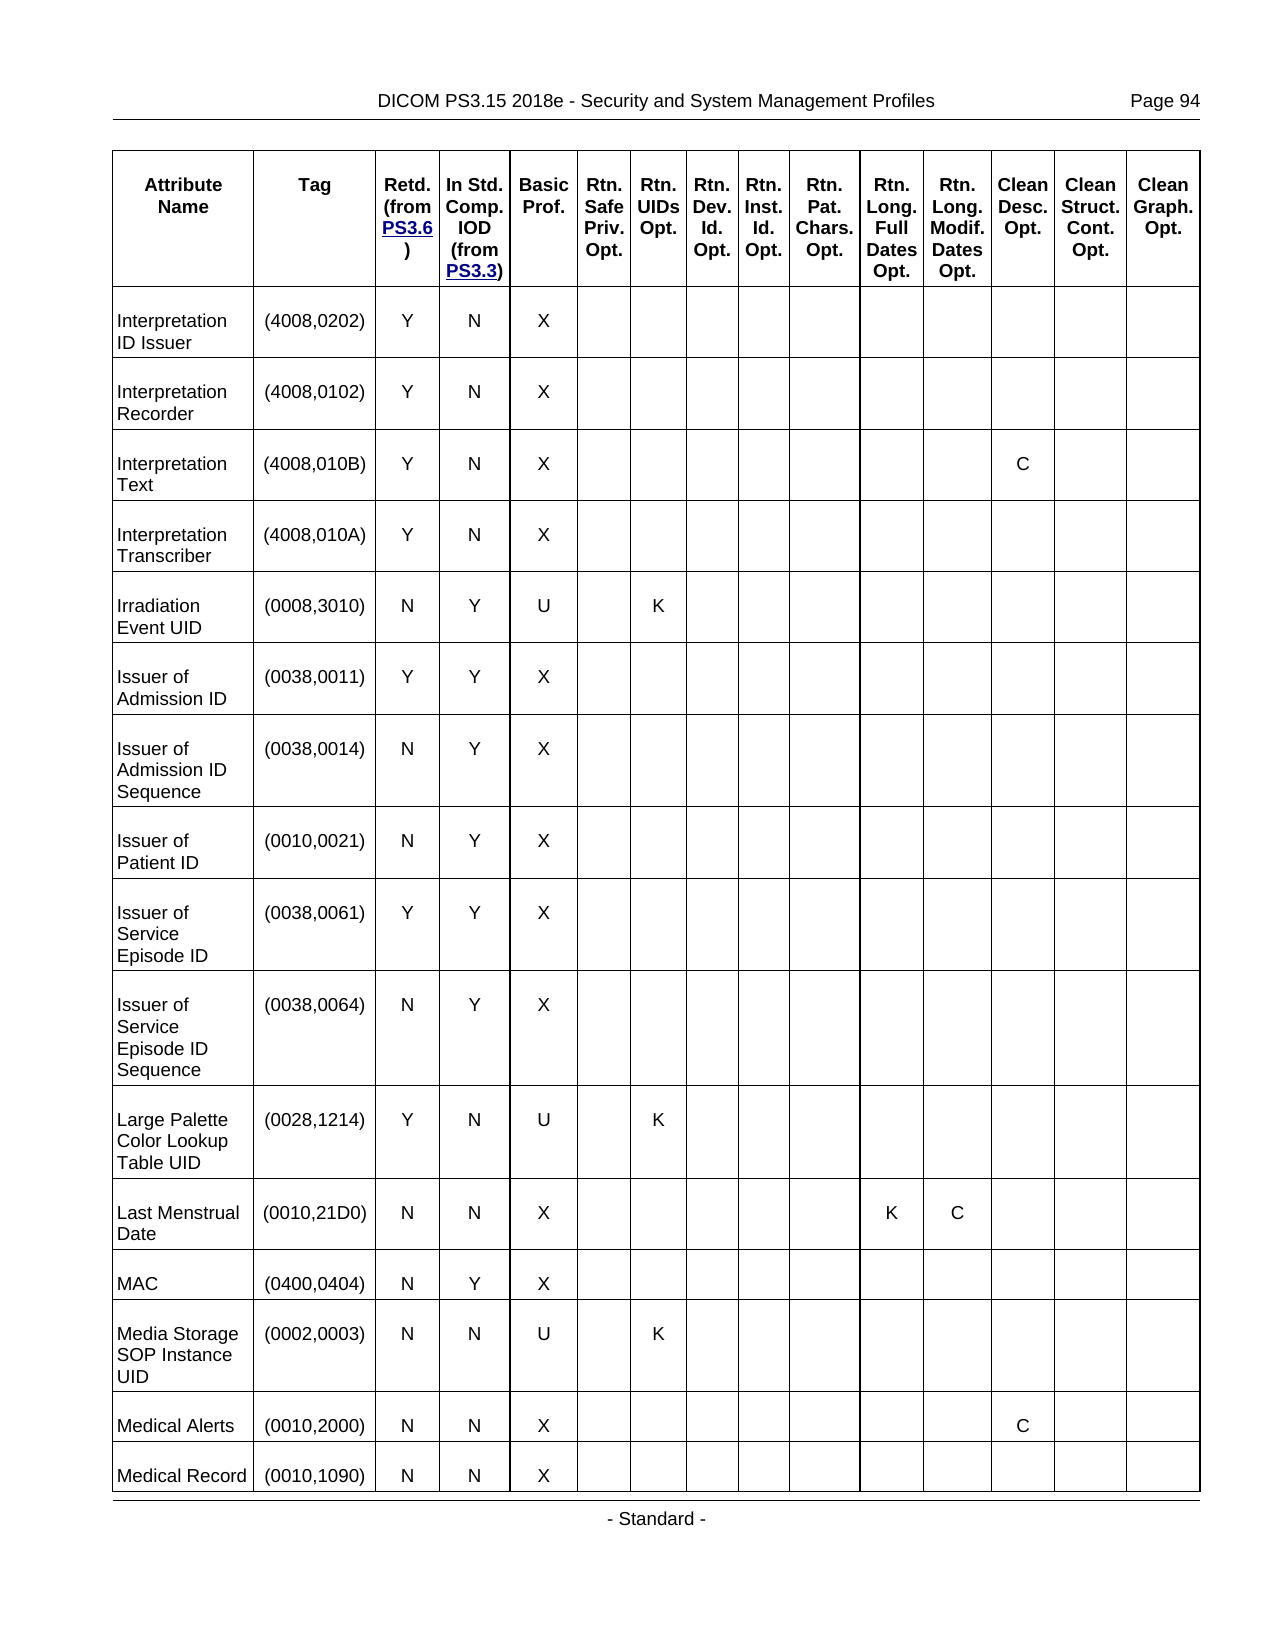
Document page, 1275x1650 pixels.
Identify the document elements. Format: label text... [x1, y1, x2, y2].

table_cell [861, 1300, 923, 1391]
table_cell N [376, 715, 439, 806]
table_cell [687, 643, 738, 713]
table_header Rtn. Long. Full Dates Opt. [861, 151, 923, 286]
table_cell [992, 807, 1054, 877]
table_cell [1055, 430, 1126, 500]
table_cell X [511, 501, 577, 571]
table_cell [861, 572, 923, 642]
table_cell [687, 807, 738, 877]
table_cell [924, 1086, 991, 1177]
table_cell [992, 1086, 1054, 1177]
table_cell Large Palette Color Lookup Table UID [113, 1086, 253, 1177]
table_cell [739, 879, 789, 970]
table_cell [578, 807, 630, 877]
table_cell [992, 1300, 1054, 1391]
table_cell Irradiation Event UID [113, 572, 253, 642]
table_cell [687, 1300, 738, 1391]
table_cell X [511, 879, 577, 970]
table_cell [631, 1392, 686, 1441]
table_cell [739, 1442, 789, 1491]
table_cell [687, 572, 738, 642]
table_cell X [511, 430, 577, 500]
table_cell [924, 807, 991, 877]
table_cell [631, 807, 686, 877]
table_cell [739, 807, 789, 877]
table_cell (4008,0202) [254, 287, 375, 357]
table_cell [578, 572, 630, 642]
table_cell [861, 879, 923, 970]
table_cell N [440, 358, 509, 428]
table_cell [1127, 971, 1199, 1085]
table_cell [992, 1179, 1054, 1249]
table_cell (0028,1214) [254, 1086, 375, 1177]
table_cell Y [440, 807, 509, 877]
table_cell Y [376, 1086, 439, 1177]
table_cell [631, 1442, 686, 1491]
table_cell [687, 287, 738, 357]
table_cell X [511, 807, 577, 877]
table_cell [992, 879, 1054, 970]
table_cell [790, 287, 859, 357]
table_cell K [631, 572, 686, 642]
table_cell [924, 715, 991, 806]
table_cell (4008,010A) [254, 501, 375, 571]
table_header Basic Prof. [511, 151, 577, 286]
table_cell [790, 1179, 859, 1249]
table_cell [790, 715, 859, 806]
table_cell [1127, 358, 1199, 428]
table_cell (0008,3010) [254, 572, 375, 642]
table_cell U [511, 1300, 577, 1391]
table_cell Issuer of Admission ID Sequence [113, 715, 253, 806]
table_cell [790, 879, 859, 970]
table_cell [1127, 807, 1199, 877]
table_cell N [376, 807, 439, 877]
table_cell (0010,21D0) [254, 1179, 375, 1249]
table_cell [631, 1179, 686, 1249]
table_cell N [376, 971, 439, 1085]
table_cell [992, 643, 1054, 713]
table_cell [1127, 715, 1199, 806]
table_cell [992, 971, 1054, 1085]
table_cell K [631, 1300, 686, 1391]
table_cell U [511, 1086, 577, 1177]
table_cell Issuer of Service Episode ID [113, 879, 253, 970]
table_cell [739, 1392, 789, 1441]
table_cell (0400,0404) [254, 1250, 375, 1298]
table_cell N [440, 1086, 509, 1177]
table_cell (4008,010B) [254, 430, 375, 500]
table_cell Y [376, 430, 439, 500]
table_cell [578, 430, 630, 500]
table_header In Std. Comp. IOD (from PS3.3) [440, 151, 509, 286]
table_cell U [511, 572, 577, 642]
table_cell [739, 971, 789, 1085]
table_cell MAC [113, 1250, 253, 1298]
table_cell N [376, 1179, 439, 1249]
table_cell [739, 1250, 789, 1298]
table_cell [687, 1442, 738, 1491]
table_cell [687, 1392, 738, 1441]
table_cell [578, 879, 630, 970]
table_cell [687, 358, 738, 428]
table_cell X [511, 1442, 577, 1491]
table_cell (0038,0061) [254, 879, 375, 970]
table_cell Media Storage SOP Instance UID [113, 1300, 253, 1391]
table_cell [1055, 807, 1126, 877]
table_cell N [440, 1179, 509, 1249]
table_header Rtn. Pat. Chars. Opt. [790, 151, 859, 286]
table_header Clean Struct. Cont. Opt. [1055, 151, 1126, 286]
table_cell [1055, 501, 1126, 571]
table_header Clean Desc. Opt. [992, 151, 1054, 286]
table_cell [1055, 715, 1126, 806]
table_cell [578, 715, 630, 806]
table_cell [578, 643, 630, 713]
table_cell X [511, 358, 577, 428]
table_cell [631, 501, 686, 571]
table_cell N [440, 287, 509, 357]
table_cell [1127, 1250, 1199, 1298]
table_cell N [440, 501, 509, 571]
table_cell (0002,0003) [254, 1300, 375, 1391]
table_cell [739, 1086, 789, 1177]
table_cell [861, 807, 923, 877]
table_cell [578, 501, 630, 571]
table_cell N [376, 1392, 439, 1441]
table_cell N [440, 430, 509, 500]
table_cell X [511, 1250, 577, 1298]
table_cell K [631, 1086, 686, 1177]
table_cell (0010,0021) [254, 807, 375, 877]
table_cell [992, 572, 1054, 642]
table_cell [790, 430, 859, 500]
table_cell Y [440, 715, 509, 806]
table_cell X [511, 971, 577, 1085]
table_cell [631, 715, 686, 806]
table_cell [739, 1179, 789, 1249]
table_cell [631, 358, 686, 428]
table_cell Y [376, 501, 439, 571]
table_cell Y [376, 643, 439, 713]
table_cell [1055, 1300, 1126, 1391]
table_cell [687, 1086, 738, 1177]
table_cell (0038,0064) [254, 971, 375, 1085]
table_cell [790, 971, 859, 1085]
table_cell N [376, 1300, 439, 1391]
table_cell [578, 358, 630, 428]
table_cell [631, 971, 686, 1085]
table_cell Medical Record [113, 1442, 253, 1491]
table_cell [687, 1250, 738, 1298]
table_cell [924, 971, 991, 1085]
table_cell [1055, 879, 1126, 970]
table_cell [1127, 643, 1199, 713]
table_cell [992, 287, 1054, 357]
table_cell [924, 1300, 991, 1391]
table_cell [1055, 358, 1126, 428]
table_cell [687, 501, 738, 571]
table_cell [790, 643, 859, 713]
table_header Rtn. Safe Priv. Opt. [578, 151, 630, 286]
table_cell Medical Alerts [113, 1392, 253, 1441]
table_cell [861, 715, 923, 806]
table_cell [861, 358, 923, 428]
table_cell [687, 715, 738, 806]
table_cell Issuer of Service Episode ID Sequence [113, 971, 253, 1085]
table_cell [992, 1250, 1054, 1298]
table_header Attribute Name [113, 151, 253, 286]
table_cell N [440, 1392, 509, 1441]
table_cell [739, 572, 789, 642]
table_cell Y [440, 643, 509, 713]
table_cell N [376, 572, 439, 642]
table_cell [790, 1086, 859, 1177]
table_cell [992, 501, 1054, 571]
table_cell [992, 715, 1054, 806]
table_cell [739, 358, 789, 428]
table_cell [739, 287, 789, 357]
table_cell Y [376, 358, 439, 428]
table_cell [924, 879, 991, 970]
table_cell [861, 1442, 923, 1491]
table_cell [1127, 1442, 1199, 1491]
table_cell [687, 1179, 738, 1249]
table_cell [687, 879, 738, 970]
table_cell [631, 287, 686, 357]
table_cell [924, 358, 991, 428]
table_cell [739, 1300, 789, 1391]
table_cell Y [440, 879, 509, 970]
table_cell Y [376, 879, 439, 970]
table_cell [924, 572, 991, 642]
table_cell C [992, 1392, 1054, 1441]
table_cell [1127, 1086, 1199, 1177]
table_cell X [511, 1392, 577, 1441]
table_cell [790, 1442, 859, 1491]
table_cell X [511, 715, 577, 806]
table_cell [1127, 1300, 1199, 1391]
table_cell [1127, 1179, 1199, 1249]
table_cell (4008,0102) [254, 358, 375, 428]
table_cell [687, 971, 738, 1085]
table_cell [1127, 879, 1199, 970]
table_cell [578, 1442, 630, 1491]
table_cell Y [440, 1250, 509, 1298]
table_cell [1127, 1392, 1199, 1441]
table_cell Y [440, 971, 509, 1085]
table_cell Interpretation Recorder [113, 358, 253, 428]
table_cell [1127, 430, 1199, 500]
table_cell [924, 1442, 991, 1491]
table_cell Issuer of Patient ID [113, 807, 253, 877]
table_cell [861, 1086, 923, 1177]
table_cell X [511, 643, 577, 713]
table_cell [1055, 1392, 1126, 1441]
table_cell [861, 643, 923, 713]
table_cell [1127, 572, 1199, 642]
table_cell [1055, 572, 1126, 642]
table_cell [924, 287, 991, 357]
table_cell [924, 1250, 991, 1298]
table_cell N [440, 1442, 509, 1491]
table_cell [578, 287, 630, 357]
table_cell [924, 643, 991, 713]
table_cell [739, 501, 789, 571]
table_header Rtn. Long. Modif. Dates Opt. [924, 151, 991, 286]
table_cell [631, 430, 686, 500]
table_header Rtn. UIDs Opt. [631, 151, 686, 286]
table_cell (0010,1090) [254, 1442, 375, 1491]
table_cell (0038,0011) [254, 643, 375, 713]
table_cell [739, 430, 789, 500]
table_cell [790, 358, 859, 428]
table_header Clean Graph. Opt. [1127, 151, 1199, 286]
table_cell N [440, 1300, 509, 1391]
table_cell N [376, 1250, 439, 1298]
table_cell [1055, 971, 1126, 1085]
table_header Rtn. Inst. Id. Opt. [739, 151, 789, 286]
table_cell K [861, 1179, 923, 1249]
table_cell [861, 971, 923, 1085]
table_cell [578, 971, 630, 1085]
table_cell [1055, 1442, 1126, 1491]
table_cell [739, 643, 789, 713]
table_cell Y [440, 572, 509, 642]
table_cell [861, 1250, 923, 1298]
table_cell [578, 1300, 630, 1391]
table_cell Issuer of Admission ID [113, 643, 253, 713]
table_cell [578, 1250, 630, 1298]
table_cell [861, 287, 923, 357]
table_cell [924, 1392, 991, 1441]
table_cell (0010,2000) [254, 1392, 375, 1441]
table_cell [790, 807, 859, 877]
table_header Retd. (from PS3.6) [376, 151, 439, 286]
table_cell C [924, 1179, 991, 1249]
table_cell Interpretation ID Issuer [113, 287, 253, 357]
table_cell [578, 1086, 630, 1177]
table_cell [578, 1179, 630, 1249]
table_cell X [511, 1179, 577, 1249]
table_cell [1127, 287, 1199, 357]
table_cell [1055, 1250, 1126, 1298]
table_cell [687, 430, 738, 500]
table_cell [861, 1392, 923, 1441]
table_cell [631, 879, 686, 970]
table_cell Last Menstrual Date [113, 1179, 253, 1249]
table_cell [790, 1392, 859, 1441]
table_cell X [511, 287, 577, 357]
table_cell (0038,0014) [254, 715, 375, 806]
table_header Tag [254, 151, 375, 286]
table_cell [924, 430, 991, 500]
table_cell [631, 1250, 686, 1298]
table_cell Interpretation Transcriber [113, 501, 253, 571]
table_header Rtn. Dev. Id. Opt. [687, 151, 738, 286]
table_cell [1055, 1179, 1126, 1249]
table_cell [992, 358, 1054, 428]
table_cell Y [376, 287, 439, 357]
table_cell [924, 501, 991, 571]
table_cell [790, 1250, 859, 1298]
table_cell [790, 1300, 859, 1391]
table_cell [861, 501, 923, 571]
table_cell [1055, 1086, 1126, 1177]
table_cell Interpretation Text [113, 430, 253, 500]
table_cell N [376, 1442, 439, 1491]
table_cell [1055, 643, 1126, 713]
table_cell C [992, 430, 1054, 500]
table_cell [578, 1392, 630, 1441]
table_cell [992, 1442, 1054, 1491]
table_cell [1055, 287, 1126, 357]
table_cell [790, 572, 859, 642]
table_cell [1127, 501, 1199, 571]
table_cell [861, 430, 923, 500]
table_cell [739, 715, 789, 806]
table_cell [631, 643, 686, 713]
table_cell [790, 501, 859, 571]
